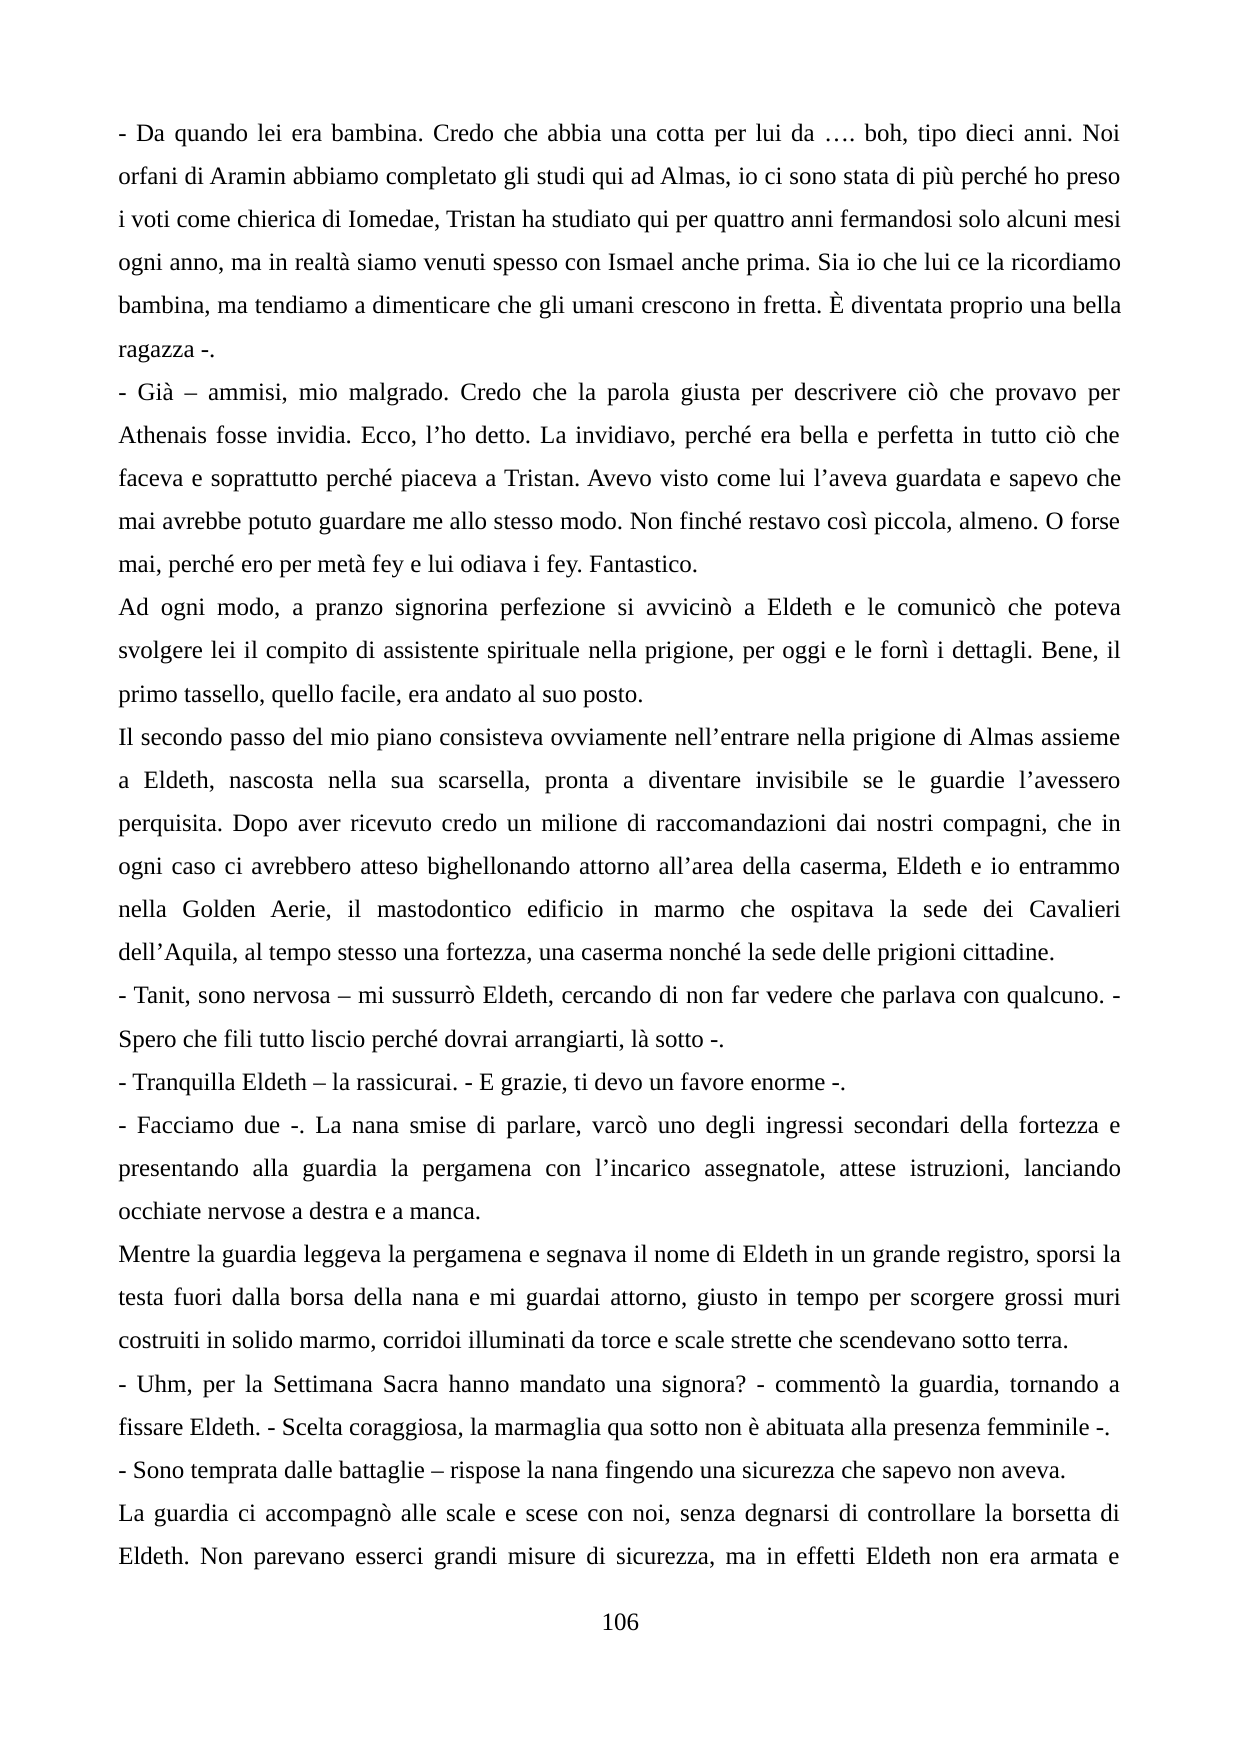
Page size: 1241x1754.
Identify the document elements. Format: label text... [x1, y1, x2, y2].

text La guardia ci accompagnò alle scale e scese con noi, senza degnarsi di controllare la borsetta di Eldeth. Non parevano esserci grandi misure di sicurezza, ma in effetti Eldeth non era armata e [118, 1498, 1122, 1570]
text Il secondo passo del mio piano consisteva ovviamente nell’entrare nella prigione di Almas assieme a Eldeth, nascosta nella sua scarsella, pronta a diventare invisibile se le guardie l’avessero perquisita. Dopo aver ricevuto credo un milione di raccomandazioni dai nostri compagni, che in ogni caso ci avrebbero atteso bighellonando attorno all’area della caserma, Eldeth e io entrammo nella Golden Aerie, il mastodontico edificio in marmo che ospitava la sede dei Cavalieri dell’Aquila, al tempo stesso una fortezza, una caserma nonché la sede delle prigioni cittadine. [118, 722, 1122, 966]
text - Da quando lei era bambina. Credo che abbia una cotta per lui da …. boh, tipo dieci anni. Noi orfani di Aramin abbiamo completato gli studi qui ad Almas, io ci sono stata di più perché ho preso i voti come chierica di Iomedae, Tristan ha studiato qui per quattro anni fermandosi solo alcuni mesi ogni anno, ma in realtà siamo venuti spesso con Ismael anche prima. Sia io che lui ce la ricordiamo bambina, ma tendiamo a dimenticare che gli umani crescono in fretta. È diventata proprio una bella ragazza -. [118, 118, 1122, 362]
text - Tranquilla Eldeth – la rassicurai. - E grazie, ti devo un favore enorme -. [118, 1067, 1122, 1096]
text Ad ogni modo, a pranzo signorina perfezione si avvicinò a Eldeth e le comunicò che poteva svolgere lei il compito di assistente spirituale nella prigione, per oggi e le fornì i dettagli. Bene, il primo tassello, quello facile, era andato al suo posto. [118, 592, 1122, 707]
text Mentre la guardia leggeva la pergamena e segnava il nome di Eldeth in un grande registro, sporsi la testa fuori dalla borsa della nana e mi guardai attorno, giusto in tempo per scorgere grossi muri costruiti in solido marmo, corridoi illuminati da torce e scale strette che scendevano sotto terra. [118, 1239, 1122, 1354]
text - Già – ammisi, mio malgrado. Credo che la parola giusta per descrivere ciò che provavo per Athenais fosse invidia. Ecco, l’ho detto. La invidiavo, perché era bella e perfetta in tutto ciò che faceva e soprattutto perché piaceva a Tristan. Avevo visto come lui l’aveva guardata e sapevo che mai avrebbe potuto guardare me allo stesso modo. Non finché restavo così piccola, almeno. O forse mai, perché ero per metà fey e lui odiava i fey. Fantastico. [118, 377, 1122, 578]
text - Sono temprata dalle battaglie – rispose la nana fingendo una sicurezza che sapevo non aveva. [118, 1455, 1122, 1484]
text - Tanit, sono nervosa – mi sussurrò Eldeth, cercando di non far vedere che parlava con qualcuno. - Spero che fili tutto liscio perché dovrai arrangiarti, là sotto -. [118, 981, 1122, 1052]
text - Facciamo due -. La nana smise di parlare, varcò uno degli ingressi secondari della fortezza e presentando alla guardia la pergamena con l’incarico assegnatole, attese istruzioni, lanciando occhiate nervose a destra e a manca. [118, 1110, 1122, 1225]
text - Uhm, per la Settimana Sacra hanno mandato una signora? - commentò la guardia, tornando a fissare Eldeth. - Scelta coraggiosa, la marmaglia qua sotto non è abituata alla presenza femminile -. [118, 1369, 1122, 1441]
